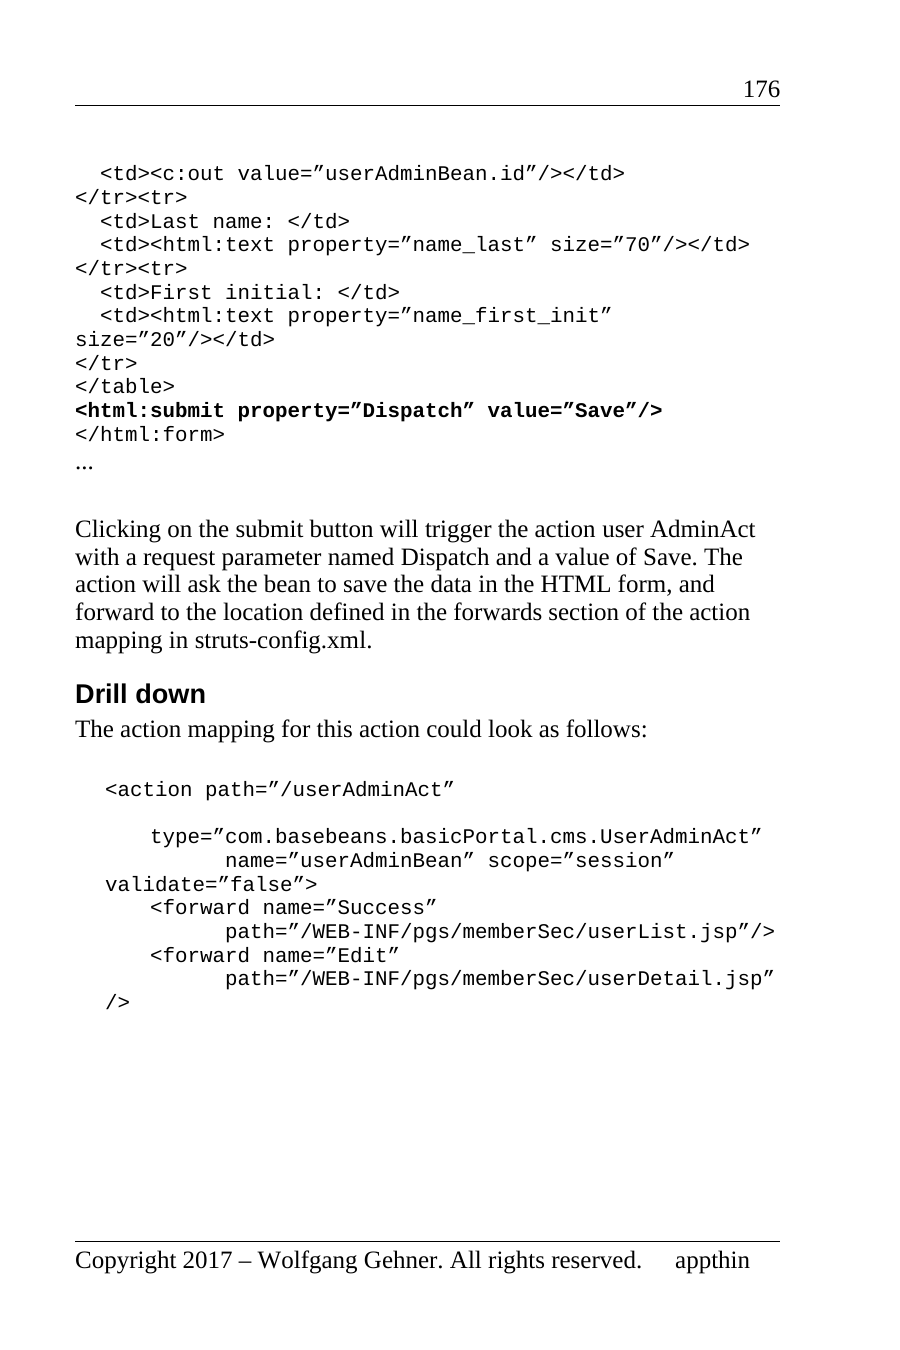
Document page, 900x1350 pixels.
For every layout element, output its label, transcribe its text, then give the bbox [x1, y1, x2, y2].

text The action mapping for this action could look as follows: [75, 715, 780, 743]
text <td><c:out value=”userAdminBean.id”/></td> </tr><tr> <td>Last name: </td> <td><html:text property=”name_last” size=”70”/></td> </tr><tr> <td>First initial: </td> <td><html:text property=”name_first_init” size=”20”/></td> </tr> </table> <html:submit property=”Dispatch” value=”Save”/> </html:form> ... [75, 163, 780, 503]
subtitle Drill down [75, 679, 780, 709]
text <action path=”/userAdminAct” type=”com.basebeans.basicPortal.cms.UserAdminAct” name=”userAdminBean” scope=”session” validate=”false”> <forward name=”Success” path=”/WEB-INF/pgs/memberSec/userList.jsp”/> <forward name=”Edit” path=”/WEB-INF/pgs/memberSec/userDetail.jsp” /> [105, 755, 780, 1016]
text Clicking on the submit button will trigger the action user AdminAct with a request parameter named Dispatch and a value of Save. The action will ask the bean to save the data in the HTML form, and forward to the location defined in the forwards section of the action mapping in struts-config.xml. [75, 515, 780, 654]
